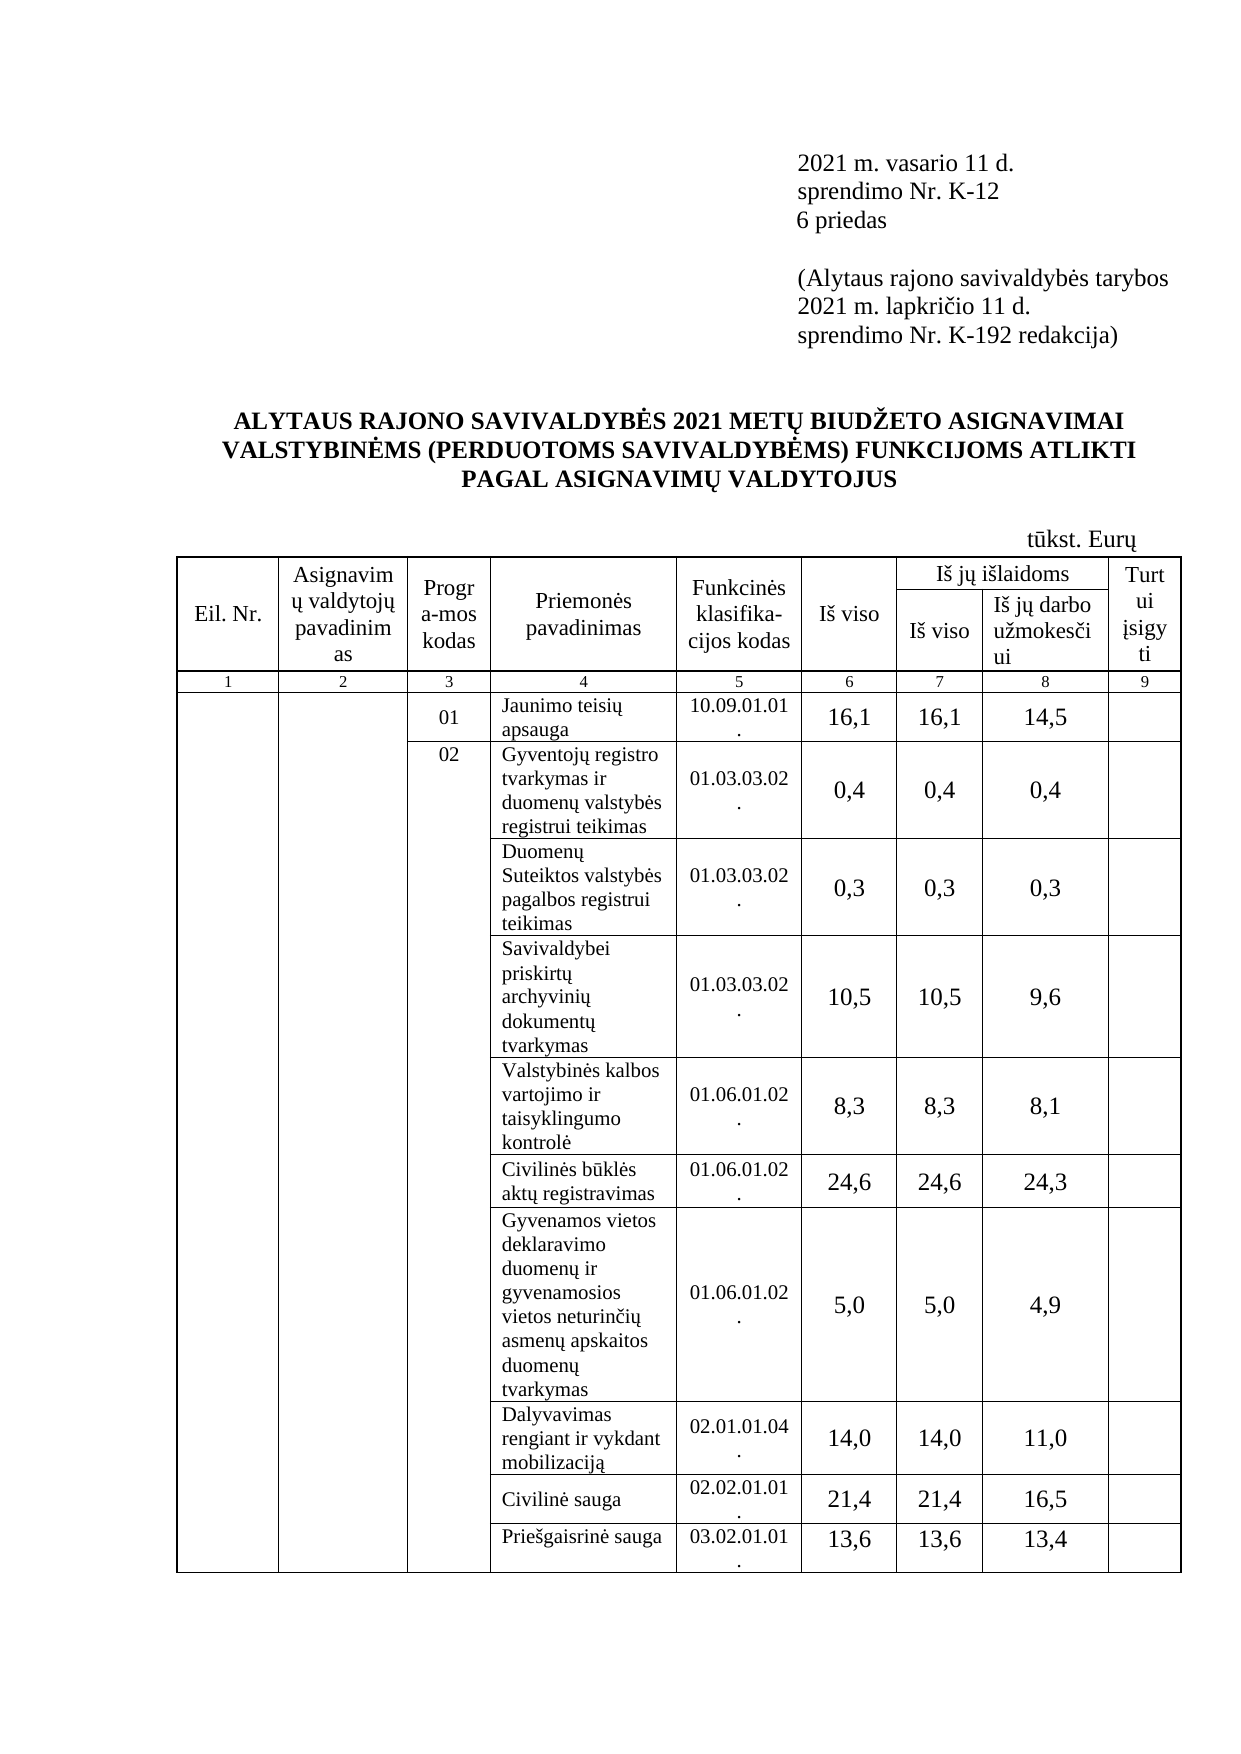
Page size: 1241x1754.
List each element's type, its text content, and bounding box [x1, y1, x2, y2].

table_cell Valstybinės kalbos vartojimo ir taisyklingumo kontrolė [491, 1058, 676, 1154]
table_header [407, 521, 490, 556]
table_cell 14,0 [802, 1402, 896, 1474]
table_cell [178, 693, 278, 1572]
table_header [177, 521, 279, 556]
table_cell 10.09.01.01. [677, 693, 801, 741]
table_cell Priešgaisrinė sauga [491, 1524, 676, 1572]
table_cell Funkcinės klasifika-cijos kodas [677, 558, 801, 670]
table_cell [1109, 1475, 1180, 1523]
table_cell Civilinė sauga [491, 1475, 676, 1523]
table_cell 03.02.01.01. [677, 1524, 801, 1572]
table_cell 2 [279, 672, 407, 692]
table_cell 24,6 [802, 1155, 896, 1207]
table_cell 5,0 [897, 1208, 982, 1401]
table_cell 13,6 [802, 1524, 896, 1572]
table_cell Iš viso [897, 590, 982, 670]
table_header [897, 521, 982, 556]
table_cell 4 [491, 672, 676, 692]
text 2021 m. lapkričio 11 d. [177, 291, 1181, 320]
table_cell Duomenų Suteiktos valstybės pagalbos registrui teikimas [491, 839, 676, 935]
table_cell 14,0 [897, 1402, 982, 1474]
table_cell [1109, 1155, 1180, 1207]
table_cell Civilinės būklės aktų registravimas [491, 1155, 676, 1207]
table_cell [1109, 839, 1180, 935]
text sprendimo Nr. K-12 [177, 176, 1181, 205]
table_cell 02.01.01.04. [677, 1402, 801, 1474]
table_cell [1109, 1208, 1180, 1401]
table_cell [1109, 742, 1180, 838]
table_cell Priemonės pavadinimas [491, 558, 676, 670]
table_cell 10,5 [802, 936, 896, 1057]
table_cell 13,6 [897, 1524, 982, 1572]
table_cell 21,4 [802, 1475, 896, 1523]
table_header [279, 521, 407, 556]
table_cell [1109, 1402, 1180, 1474]
table_cell 4,9 [983, 1208, 1108, 1401]
table_cell [1109, 1058, 1180, 1154]
table_cell Gyvenamos vietos deklaravimo duomenų ir gyvenamosios vietos neturinčių asmenų apskaitos duomenų tvarkymas [491, 1208, 676, 1401]
table_cell Dalyvavimas rengiant ir vykdant mobilizaciją [491, 1402, 676, 1474]
table_cell Progra-mos kodas [408, 558, 490, 670]
table_cell 16,1 [897, 693, 982, 741]
table_cell 0,3 [983, 839, 1108, 935]
table_header [676, 521, 802, 556]
table_cell 14,5 [983, 693, 1108, 741]
table_cell 24,6 [897, 1155, 982, 1207]
table_cell 16,5 [983, 1475, 1108, 1523]
table_header [490, 521, 676, 556]
table_cell 01 [408, 693, 490, 741]
table_cell 16,1 [802, 693, 896, 741]
table_cell 11,0 [983, 1402, 1108, 1474]
text sprendimo Nr. K-192 redakcija) [177, 320, 1181, 349]
table_cell 02 [408, 742, 490, 1572]
table_cell 01.03.03.02. [677, 839, 801, 935]
table_cell [1109, 1524, 1180, 1572]
text 6 priedas [796, 205, 1181, 234]
table_cell 8,1 [983, 1058, 1108, 1154]
text 2021 m. vasario 11 d. [177, 148, 1181, 176]
table_cell 9,6 [983, 936, 1108, 1057]
table_cell 01.06.01.02. [677, 1058, 801, 1154]
table_cell Asignavimų valdytojų pavadinimas [279, 558, 407, 670]
table_cell 0,4 [897, 742, 982, 838]
table_cell 10,5 [897, 936, 982, 1057]
table_cell Iš jų išlaidoms [897, 558, 1108, 588]
table_cell Gyventojų registro tvarkymas ir duomenų valstybės registrui teikimas [491, 742, 676, 838]
table_cell Turtui įsigyti [1109, 558, 1180, 670]
table_cell 01.03.03.02. [677, 742, 801, 838]
table_cell 0,4 [983, 742, 1108, 838]
table_cell 6 [802, 672, 896, 692]
table_cell 01.03.03.02. [677, 936, 801, 1057]
table_cell 5 [677, 672, 801, 692]
table_cell 02.02.01.01. [677, 1475, 801, 1523]
table_cell Jaunimo teisių apsauga [491, 693, 676, 741]
table_cell [279, 693, 407, 1572]
table_cell 13,4 [983, 1524, 1108, 1572]
table_cell 5,0 [802, 1208, 896, 1401]
table_cell Savivaldybei priskirtų archyvinių dokumentų tvarkymas [491, 936, 676, 1057]
table_cell Iš viso [802, 558, 896, 670]
table_cell 24,3 [983, 1155, 1108, 1207]
text (Alytaus rajono savivaldybės tarybos [177, 263, 1181, 291]
table_cell 0,3 [897, 839, 982, 935]
table_cell 01.06.01.02. [677, 1155, 801, 1207]
table_cell 01.06.01.02. [677, 1208, 801, 1401]
table_cell 3 [408, 672, 490, 692]
table_cell [1109, 693, 1180, 741]
text ALYTAUS RAJONO SAVIVALDYBĖS 2021 METŲ BIUDŽETO ASIGNAVIMAI VALSTYBINĖMS (PERDUOTOMS SAVIVALDYBĖMS) FUNKCIJOMS ATLIKTI PAGAL ASIGNAVIMŲ VALDYTOJUS [177, 406, 1181, 493]
table_cell 8,3 [802, 1058, 896, 1154]
table_cell 1 [178, 672, 278, 692]
table_cell [1109, 936, 1180, 1057]
table_header [802, 521, 897, 556]
table_cell 8 [983, 672, 1108, 692]
table_cell 7 [897, 672, 982, 692]
table_cell Iš jų darbo užmokesčiui [983, 590, 1108, 670]
table_header tūkst. Eurų [982, 521, 1181, 556]
table_cell 21,4 [897, 1475, 982, 1523]
table_cell 0,4 [802, 742, 896, 838]
table_cell 9 [1109, 672, 1180, 692]
table_cell 8,3 [897, 1058, 982, 1154]
table_cell 0,3 [802, 839, 896, 935]
table_cell Eil. Nr. [178, 558, 278, 670]
